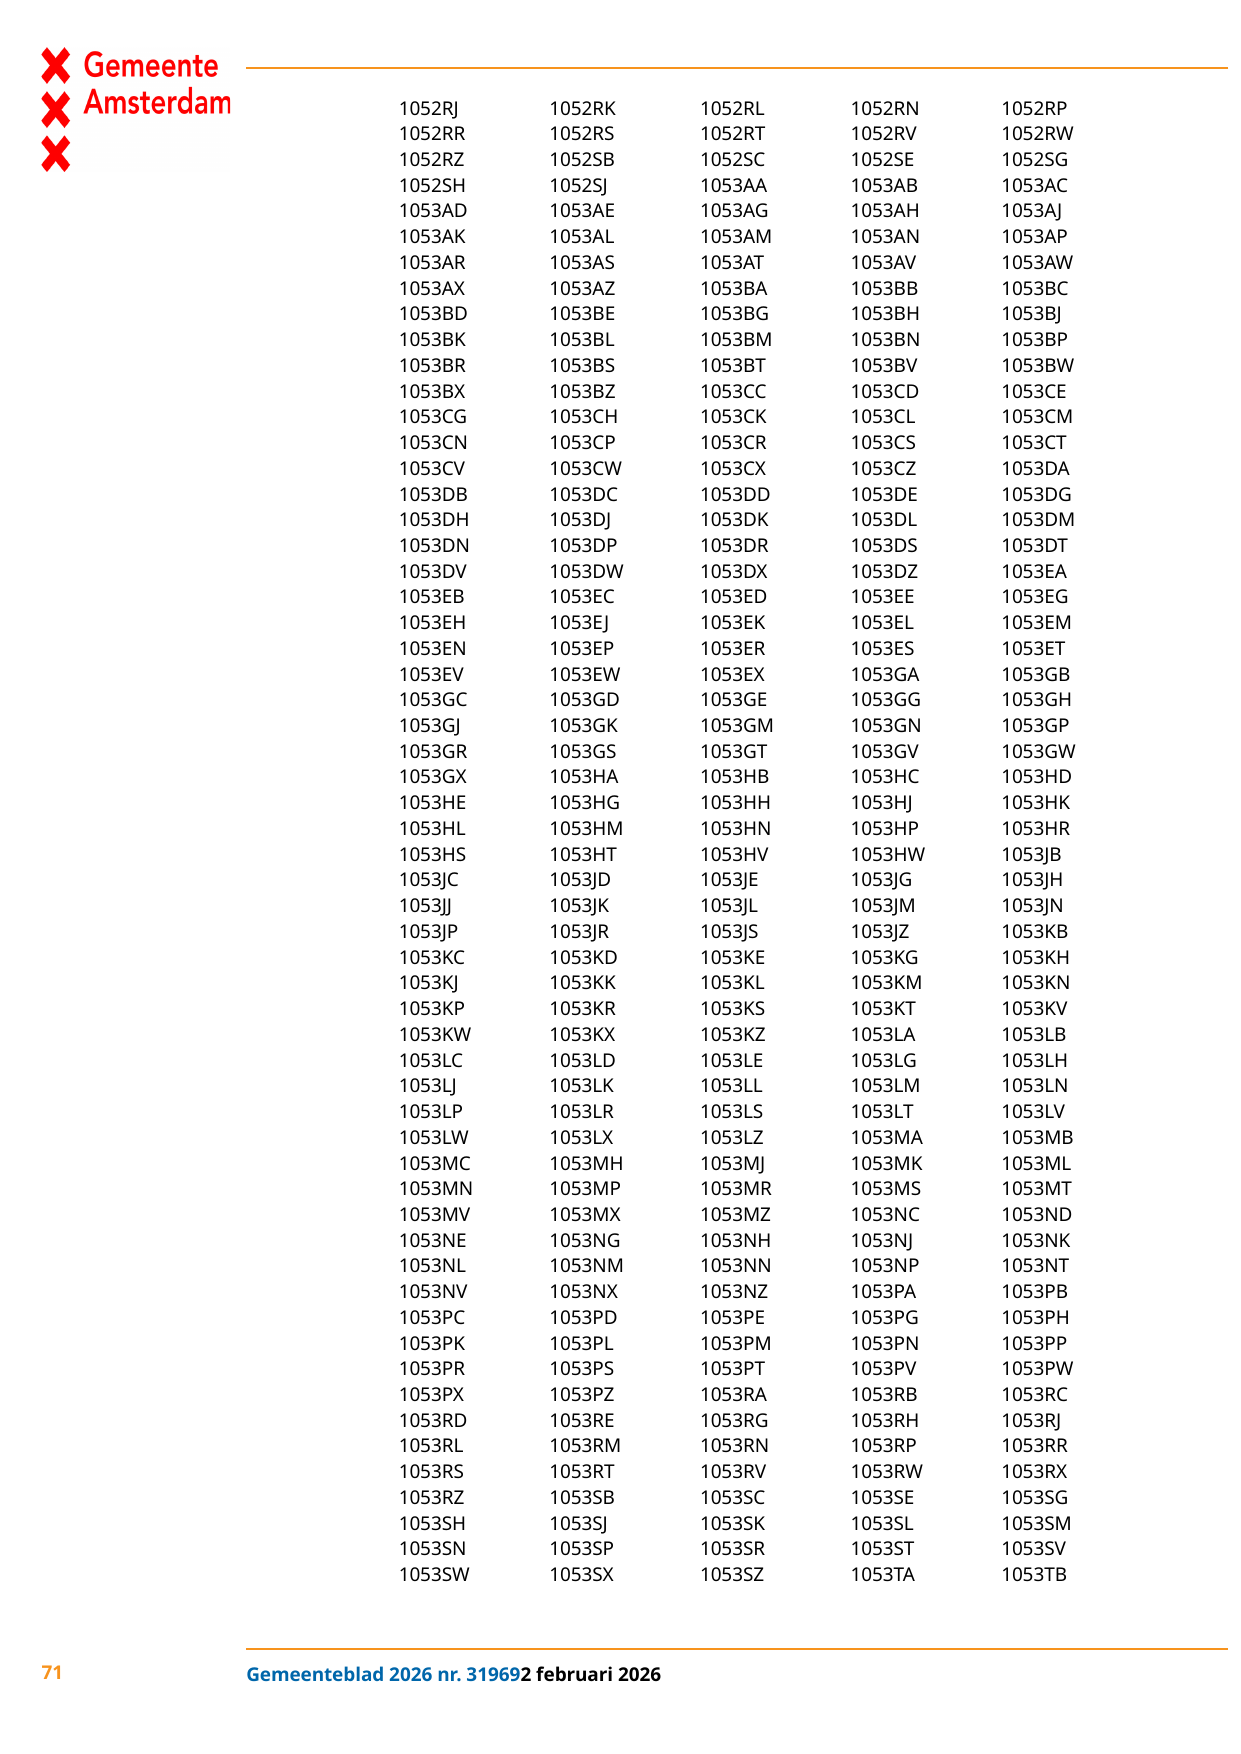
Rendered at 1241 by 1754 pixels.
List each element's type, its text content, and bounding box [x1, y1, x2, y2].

table_cell 1053CN [399, 429, 549, 455]
table_cell 1053HC [850, 764, 1001, 789]
table_cell 1053KD [549, 944, 700, 969]
table_cell 1053PM [700, 1330, 850, 1356]
table_cell [248, 1253, 398, 1278]
table_cell [248, 1175, 398, 1201]
table_cell 1053GE [700, 687, 850, 712]
table_cell 1053CX [700, 455, 850, 481]
table_cell 1053PX [399, 1381, 549, 1407]
table_cell [248, 1459, 398, 1484]
table_cell 1053GC [399, 687, 549, 712]
table_cell 1053DT [1001, 532, 1152, 558]
table_cell [248, 1330, 398, 1356]
table_cell 1052SH [399, 172, 549, 198]
table_cell 1053KG [850, 944, 1001, 969]
table_cell 1053EW [549, 661, 700, 687]
table_cell 1052RK [549, 95, 700, 121]
table_cell 1053KR [549, 995, 700, 1021]
table_cell 1053PC [399, 1304, 549, 1330]
table_cell [248, 635, 398, 661]
table_cell 1053RV [700, 1459, 850, 1484]
table_cell [248, 172, 398, 198]
table_cell 1053NK [1001, 1227, 1152, 1253]
table_cell 1053SE [850, 1484, 1001, 1510]
table_cell 1053DS [850, 532, 1001, 558]
table_cell 1053EC [549, 584, 700, 609]
table_cell 1053ND [1001, 1201, 1152, 1227]
table_cell 1053DX [700, 558, 850, 584]
table_cell 1053CG [399, 404, 549, 429]
table_cell 1053RB [850, 1381, 1001, 1407]
table_cell 1053MN [399, 1175, 549, 1201]
table_cell 1053KB [1001, 918, 1152, 944]
table_cell 1052RL [700, 95, 850, 121]
table_cell 1053CM [1001, 404, 1152, 429]
table_cell [248, 1021, 398, 1047]
table_cell 1053LN [1001, 1073, 1152, 1098]
table_cell 1053DE [850, 481, 1001, 506]
table_cell 1053PZ [549, 1381, 700, 1407]
table_cell 1053SJ [549, 1510, 700, 1536]
table_cell 1053NM [549, 1253, 700, 1278]
table_cell 1053HL [399, 815, 549, 841]
table_cell [248, 1124, 398, 1150]
table_cell [248, 1150, 398, 1175]
table_cell 1053RR [1001, 1433, 1152, 1458]
table_cell 1053BP [1001, 326, 1152, 352]
table_cell 1053EE [850, 584, 1001, 609]
table_cell 1053BL [549, 326, 700, 352]
table_cell 1053KM [850, 970, 1001, 995]
table_cell 1053DV [399, 558, 549, 584]
table_cell 1053GM [700, 712, 850, 738]
table_cell 1053PA [850, 1278, 1001, 1304]
table_cell [248, 867, 398, 892]
table_cell 1053DK [700, 506, 850, 532]
table_cell 1053PN [850, 1330, 1001, 1356]
table_cell 1053HJ [850, 790, 1001, 815]
table_cell 1053SG [1001, 1484, 1152, 1510]
table_cell 1053EG [1001, 584, 1152, 609]
table_cell [248, 764, 398, 789]
table_cell [248, 558, 398, 584]
table_cell 1053AB [850, 172, 1001, 198]
table_cell 1053CW [549, 455, 700, 481]
table_cell [248, 146, 398, 172]
table_cell [248, 224, 398, 249]
table_cell 1053RJ [1001, 1407, 1152, 1433]
table_cell 1053LT [850, 1098, 1001, 1124]
table_cell 1053LV [1001, 1098, 1152, 1124]
table_cell 1053BV [850, 352, 1001, 378]
table_cell 1053HR [1001, 815, 1152, 841]
table_cell 1052RW [1001, 121, 1152, 146]
table_cell [248, 326, 398, 352]
table_cell 1053KK [549, 970, 700, 995]
table_cell 1053RS [399, 1459, 549, 1484]
table_cell [248, 352, 398, 378]
table_cell 1053CS [850, 429, 1001, 455]
table_cell 1053ST [850, 1536, 1001, 1561]
table_cell 1053GS [549, 738, 700, 764]
table_cell 1053JB [1001, 841, 1152, 867]
table_cell [248, 532, 398, 558]
table_cell 1053AH [850, 198, 1001, 223]
table_cell 1053JD [549, 867, 700, 892]
table_cell 1053SH [399, 1510, 549, 1536]
table_cell [248, 481, 398, 506]
table_cell 1053GK [549, 712, 700, 738]
table_cell 1053PV [850, 1356, 1001, 1381]
table_cell 1052SC [700, 146, 850, 172]
table_cell 1053CC [700, 378, 850, 403]
table_cell 1053DH [399, 506, 549, 532]
table_cell 1053JH [1001, 867, 1152, 892]
table_cell [248, 1561, 398, 1587]
table_cell [248, 918, 398, 944]
table_cell 1053RP [850, 1433, 1001, 1458]
table_cell 1053SX [549, 1561, 700, 1587]
table_cell 1053BR [399, 352, 549, 378]
table_cell 1053SV [1001, 1536, 1152, 1561]
table_cell 1053AG [700, 198, 850, 223]
table_cell 1053DG [1001, 481, 1152, 506]
table_cell 1053DA [1001, 455, 1152, 481]
table_cell [248, 378, 398, 403]
table_cell 1053EA [1001, 558, 1152, 584]
table_cell 1053MB [1001, 1124, 1152, 1150]
table_cell 1053GN [850, 712, 1001, 738]
table_cell 1053AS [549, 249, 700, 275]
table_cell 1052RZ [399, 146, 549, 172]
table_cell 1053AM [700, 224, 850, 249]
table_cell 1053PW [1001, 1356, 1152, 1381]
table_cell 1053DR [700, 532, 850, 558]
table_cell 1053HS [399, 841, 549, 867]
table_cell 1053CZ [850, 455, 1001, 481]
table_cell 1053DC [549, 481, 700, 506]
table_cell 1053MJ [700, 1150, 850, 1175]
table_cell [248, 1381, 398, 1407]
table_cell [248, 1536, 398, 1561]
table_cell [248, 1073, 398, 1098]
table_cell 1053LM [850, 1073, 1001, 1098]
table_cell 1053LJ [399, 1073, 549, 1098]
table_cell 1053PB [1001, 1278, 1152, 1304]
table_cell [248, 1433, 398, 1458]
table_cell 1053BT [700, 352, 850, 378]
table_cell 1053RW [850, 1459, 1001, 1484]
table_cell 1053GH [1001, 687, 1152, 712]
picture [41, 47, 231, 172]
table_cell 1052SE [850, 146, 1001, 172]
table_cell 1053NT [1001, 1253, 1152, 1278]
table_cell 1053CD [850, 378, 1001, 403]
table_cell 1052SG [1001, 146, 1152, 172]
table_cell 1053KL [700, 970, 850, 995]
table_cell 1053HW [850, 841, 1001, 867]
table_cell 1053MX [549, 1201, 700, 1227]
table_cell 1053PD [549, 1304, 700, 1330]
table_cell 1053EM [1001, 609, 1152, 635]
table_cell 1053JG [850, 867, 1001, 892]
table_cell 1053SN [399, 1536, 549, 1561]
table_cell 1053KX [549, 1021, 700, 1047]
table_cell 1053TB [1001, 1561, 1152, 1587]
table_cell 1053LZ [700, 1124, 850, 1150]
table_cell 1053KT [850, 995, 1001, 1021]
table_cell [248, 1510, 398, 1536]
table_cell 1053GX [399, 764, 549, 789]
table_cell 1053GW [1001, 738, 1152, 764]
table_cell 1053LB [1001, 1021, 1152, 1047]
table_cell [248, 738, 398, 764]
table_cell 1053JL [700, 893, 850, 918]
table_cell 1053JJ [399, 893, 549, 918]
table_cell 1053AE [549, 198, 700, 223]
table_cell 1053BZ [549, 378, 700, 403]
table_cell 1053RH [850, 1407, 1001, 1433]
table_cell 1053GB [1001, 661, 1152, 687]
table_cell 1053GV [850, 738, 1001, 764]
table_cell 1053RM [549, 1433, 700, 1458]
table_cell 1053AX [399, 275, 549, 301]
table_cell 1053KE [700, 944, 850, 969]
table_cell 1053GA [850, 661, 1001, 687]
table_cell [248, 815, 398, 841]
table_cell 1053MP [549, 1175, 700, 1201]
table_cell 1053EB [399, 584, 549, 609]
table_cell 1053RE [549, 1407, 700, 1433]
table_cell 1052RS [549, 121, 700, 146]
table_cell [248, 121, 398, 146]
table_cell 1052SJ [549, 172, 700, 198]
table_cell 1053BA [700, 275, 850, 301]
table_cell 1053NX [549, 1278, 700, 1304]
table_cell [248, 1098, 398, 1124]
table_cell 1053NL [399, 1253, 549, 1278]
table_cell 1053LH [1001, 1047, 1152, 1072]
table_cell 1053AZ [549, 275, 700, 301]
table_cell 1053JZ [850, 918, 1001, 944]
table_cell 1052RT [700, 121, 850, 146]
table_cell 1053JS [700, 918, 850, 944]
table_cell 1053NH [700, 1227, 850, 1253]
table_cell 1053SL [850, 1510, 1001, 1536]
table_cell 1053RG [700, 1407, 850, 1433]
table_cell 1053JR [549, 918, 700, 944]
table_cell 1053AL [549, 224, 700, 249]
table_cell 1053CV [399, 455, 549, 481]
table_cell 1053HV [700, 841, 850, 867]
table_cell 1053PH [1001, 1304, 1152, 1330]
table_cell 1053NP [850, 1253, 1001, 1278]
table_cell 1053SZ [700, 1561, 850, 1587]
table_cell 1053EX [700, 661, 850, 687]
table_cell 1053PG [850, 1304, 1001, 1330]
table_cell 1053DL [850, 506, 1001, 532]
table_cell [248, 1227, 398, 1253]
table_cell 1053CL [850, 404, 1001, 429]
table_cell 1053LS [700, 1098, 850, 1124]
table_cell 1053HT [549, 841, 700, 867]
table_cell 1053DZ [850, 558, 1001, 584]
table_cell 1053KZ [700, 1021, 850, 1047]
table_cell 1053MK [850, 1150, 1001, 1175]
table_cell 1053JN [1001, 893, 1152, 918]
table_cell 1053LL [700, 1073, 850, 1098]
table_cell 1053ER [700, 635, 850, 661]
table_cell 1053EV [399, 661, 549, 687]
table_cell 1053RN [700, 1433, 850, 1458]
table_cell 1053CE [1001, 378, 1152, 403]
table_cell 1053DM [1001, 506, 1152, 532]
table_cell 1053ED [700, 584, 850, 609]
table_cell 1053LG [850, 1047, 1001, 1072]
table_cell 1052RR [399, 121, 549, 146]
table_cell 1053BN [850, 326, 1001, 352]
table_cell 1053AC [1001, 172, 1152, 198]
table_cell 1053ML [1001, 1150, 1152, 1175]
table_cell 1053NV [399, 1278, 549, 1304]
table_cell 1053NE [399, 1227, 549, 1253]
table_cell 1053JM [850, 893, 1001, 918]
table_cell 1053ES [850, 635, 1001, 661]
table_cell [248, 1304, 398, 1330]
table_cell 1053CT [1001, 429, 1152, 455]
table_cell 1053LR [549, 1098, 700, 1124]
table_cell 1053BE [549, 301, 700, 326]
table_cell 1053PS [549, 1356, 700, 1381]
table_cell 1053SR [700, 1536, 850, 1561]
table_cell 1053MR [700, 1175, 850, 1201]
table_cell 1053BH [850, 301, 1001, 326]
table_cell 1053KV [1001, 995, 1152, 1021]
table_cell 1053MC [399, 1150, 549, 1175]
table_cell [248, 1356, 398, 1381]
table_cell 1053AP [1001, 224, 1152, 249]
table_cell [248, 661, 398, 687]
table_cell 1053RL [399, 1433, 549, 1458]
table_cell 1053ET [1001, 635, 1152, 661]
table_cell 1053SC [700, 1484, 850, 1510]
table_cell 1053BC [1001, 275, 1152, 301]
table_cell 1053LE [700, 1047, 850, 1072]
table_cell 1053NJ [850, 1227, 1001, 1253]
table_cell 1053GJ [399, 712, 549, 738]
table_cell 1053GG [850, 687, 1001, 712]
table_cell [248, 687, 398, 712]
table_cell 1053KP [399, 995, 549, 1021]
table_cell 1052RV [850, 121, 1001, 146]
table_cell 1053NC [850, 1201, 1001, 1227]
table_cell 1053SP [549, 1536, 700, 1561]
table_cell 1053PP [1001, 1330, 1152, 1356]
table_cell [248, 995, 398, 1021]
table_cell 1053LX [549, 1124, 700, 1150]
table_cell 1053RX [1001, 1459, 1152, 1484]
table_cell 1053AV [850, 249, 1001, 275]
table_cell 1053BS [549, 352, 700, 378]
table_cell 1053BD [399, 301, 549, 326]
table_cell 1053SB [549, 1484, 700, 1510]
table_cell [248, 1047, 398, 1072]
table_cell 1053MV [399, 1201, 549, 1227]
table_cell 1053DJ [549, 506, 700, 532]
table_cell 1053AR [399, 249, 549, 275]
table_cell 1053PK [399, 1330, 549, 1356]
table_cell 1053MZ [700, 1201, 850, 1227]
table_cell 1053BK [399, 326, 549, 352]
table_cell [248, 712, 398, 738]
table_cell 1053HG [549, 790, 700, 815]
table_cell 1053PT [700, 1356, 850, 1381]
table_cell 1053CH [549, 404, 700, 429]
table_cell 1053EP [549, 635, 700, 661]
table_cell [248, 455, 398, 481]
table_cell 1053EJ [549, 609, 700, 635]
table_cell 1053RA [700, 1381, 850, 1407]
table_cell 1053AN [850, 224, 1001, 249]
table_cell [248, 506, 398, 532]
table_cell [248, 1201, 398, 1227]
table_cell 1053KS [700, 995, 850, 1021]
table_cell 1053BB [850, 275, 1001, 301]
table_cell 1053CP [549, 429, 700, 455]
table_cell 1053LD [549, 1047, 700, 1072]
table_cell [248, 841, 398, 867]
table_cell 1053LA [850, 1021, 1001, 1047]
table_cell 1053EL [850, 609, 1001, 635]
table_cell 1053DW [549, 558, 700, 584]
table_cell 1053EH [399, 609, 549, 635]
table_cell 1053NG [549, 1227, 700, 1253]
table_cell 1052RP [1001, 95, 1152, 121]
table_cell 1053MA [850, 1124, 1001, 1150]
table_cell 1053NZ [700, 1278, 850, 1304]
table_cell 1053SM [1001, 1510, 1152, 1536]
table_cell 1053HK [1001, 790, 1152, 815]
table_cell 1053RT [549, 1459, 700, 1484]
table_cell 1053NN [700, 1253, 850, 1278]
table_cell 1053BX [399, 378, 549, 403]
table_cell 1053RZ [399, 1484, 549, 1510]
table_cell 1053LC [399, 1047, 549, 1072]
table_cell 1053PR [399, 1356, 549, 1381]
table_cell 1053CR [700, 429, 850, 455]
table_cell 1053TA [850, 1561, 1001, 1587]
table_cell 1053MT [1001, 1175, 1152, 1201]
table_cell 1053DD [700, 481, 850, 506]
table_cell [248, 1484, 398, 1510]
table_cell [248, 944, 398, 969]
table_cell 1053HN [700, 815, 850, 841]
table_cell 1053GP [1001, 712, 1152, 738]
table_cell 1053EK [700, 609, 850, 635]
table_cell 1053RD [399, 1407, 549, 1433]
table_cell 1053DN [399, 532, 549, 558]
table_cell 1052RN [850, 95, 1001, 121]
table_cell 1053MH [549, 1150, 700, 1175]
table_cell 1053AD [399, 198, 549, 223]
table_cell 1053KH [1001, 944, 1152, 969]
table_cell 1053KN [1001, 970, 1152, 995]
table_cell 1053GR [399, 738, 549, 764]
table_cell 1053AW [1001, 249, 1152, 275]
table_cell 1053KW [399, 1021, 549, 1047]
table_cell [248, 275, 398, 301]
table_cell [248, 429, 398, 455]
table_cell [248, 301, 398, 326]
table_cell 1053DP [549, 532, 700, 558]
table_cell 1053MS [850, 1175, 1001, 1201]
table_cell [248, 1278, 398, 1304]
table_cell [248, 970, 398, 995]
table_cell [248, 95, 398, 121]
table_cell 1053CK [700, 404, 850, 429]
table_cell 1053KC [399, 944, 549, 969]
table_cell 1053BM [700, 326, 850, 352]
table_cell [248, 790, 398, 815]
table_cell 1053GD [549, 687, 700, 712]
table_cell 1052SB [549, 146, 700, 172]
table_cell 1053HP [850, 815, 1001, 841]
table_cell 1053AT [700, 249, 850, 275]
table_cell 1053SW [399, 1561, 549, 1587]
table_cell 1053LW [399, 1124, 549, 1150]
table_cell 1053DB [399, 481, 549, 506]
table_cell 1053PL [549, 1330, 700, 1356]
table_cell 1053GT [700, 738, 850, 764]
table_cell 1053HE [399, 790, 549, 815]
table_cell 1053EN [399, 635, 549, 661]
table_cell 1053LP [399, 1098, 549, 1124]
table_cell 1053SK [700, 1510, 850, 1536]
table_cell 1053HM [549, 815, 700, 841]
table_cell 1053JE [700, 867, 850, 892]
table_cell [248, 584, 398, 609]
table_cell 1053PE [700, 1304, 850, 1330]
table_cell [248, 1407, 398, 1433]
table_cell 1053BW [1001, 352, 1152, 378]
table_cell 1053HA [549, 764, 700, 789]
table_cell 1053RC [1001, 1381, 1152, 1407]
table_cell [248, 249, 398, 275]
table_cell 1053BJ [1001, 301, 1152, 326]
table_cell 1052RJ [399, 95, 549, 121]
table_cell 1053BG [700, 301, 850, 326]
table_cell 1053AK [399, 224, 549, 249]
table_cell 1053AJ [1001, 198, 1152, 223]
table_cell 1053HH [700, 790, 850, 815]
table_cell [248, 893, 398, 918]
table_cell 1053JK [549, 893, 700, 918]
table_cell [248, 609, 398, 635]
table_cell 1053JP [399, 918, 549, 944]
table_cell 1053LK [549, 1073, 700, 1098]
table_cell [248, 198, 398, 223]
table_cell 1053HB [700, 764, 850, 789]
table_cell 1053AA [700, 172, 850, 198]
table_cell 1053JC [399, 867, 549, 892]
table_cell 1053KJ [399, 970, 549, 995]
table_cell 1053HD [1001, 764, 1152, 789]
table_cell [248, 404, 398, 429]
